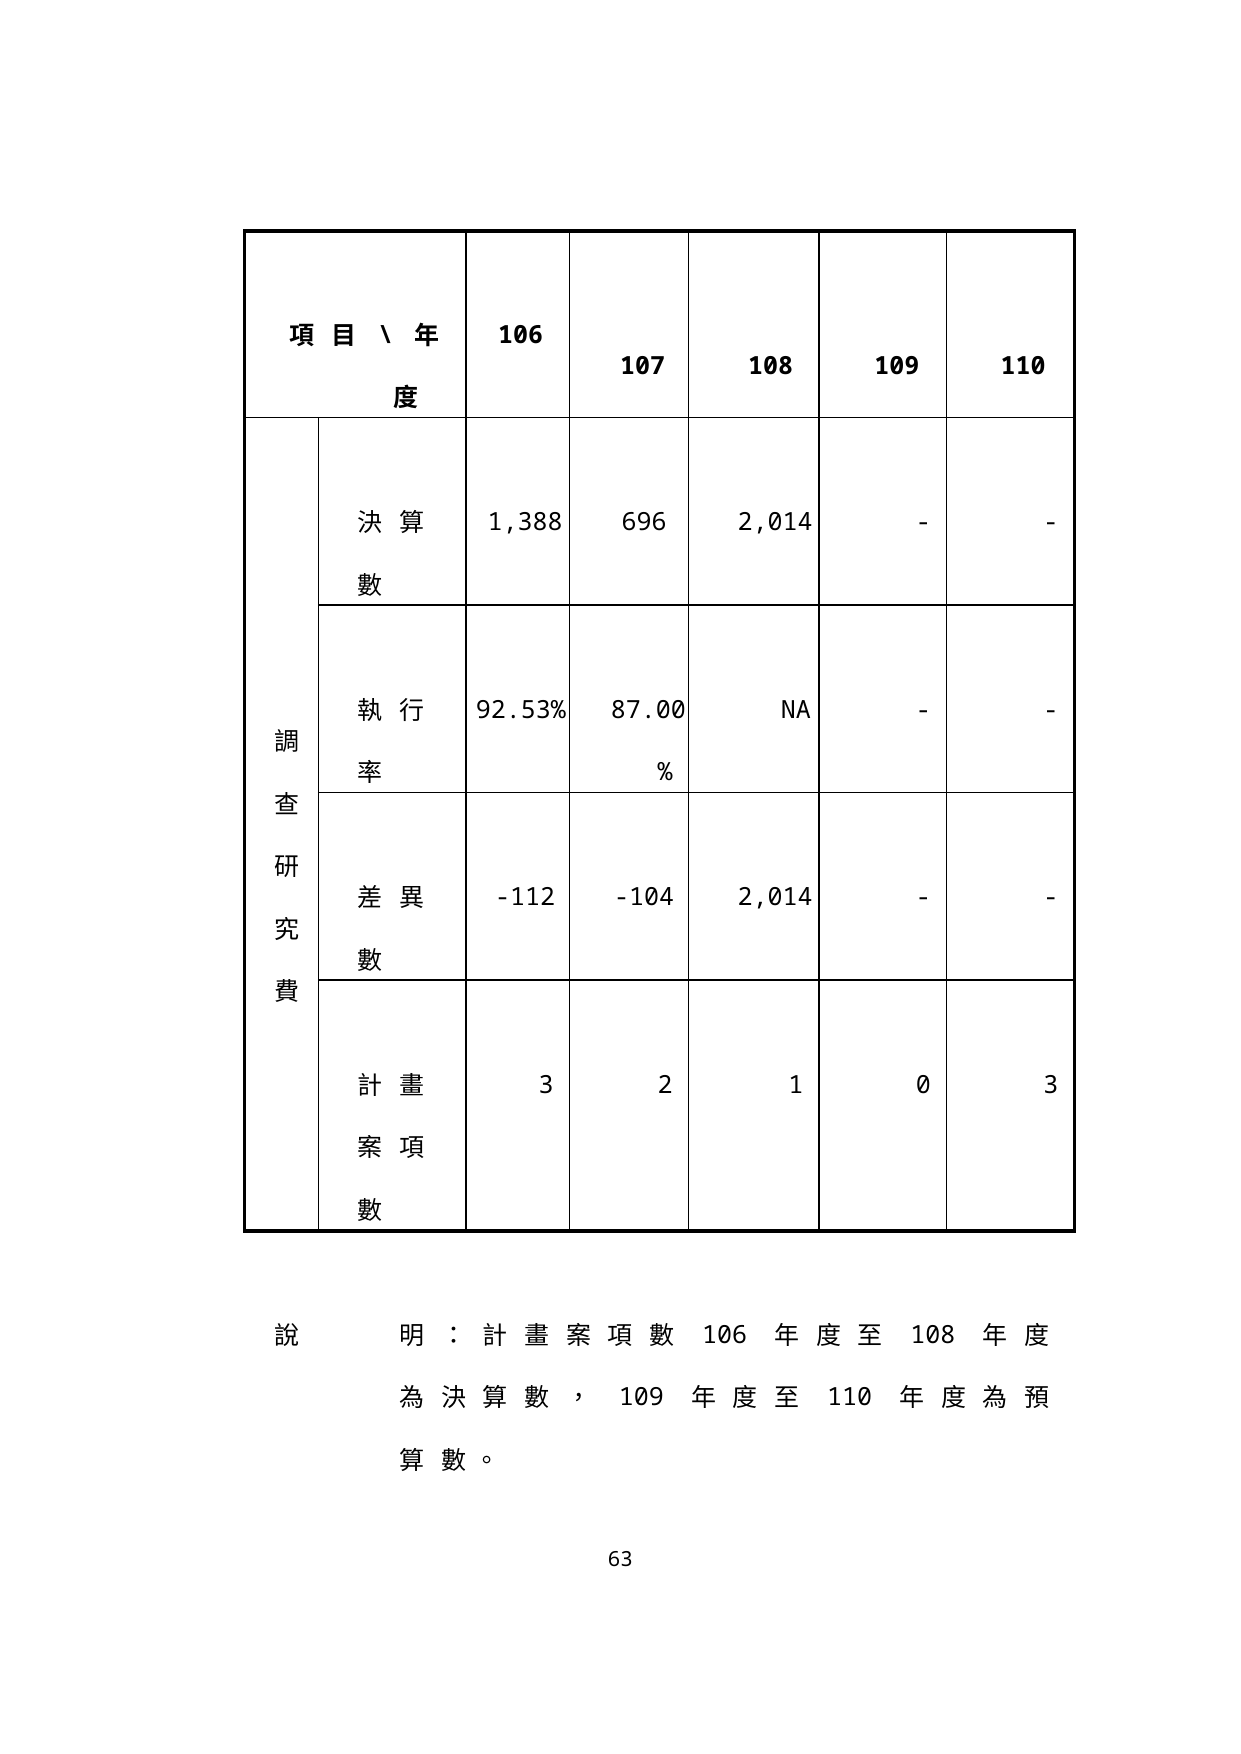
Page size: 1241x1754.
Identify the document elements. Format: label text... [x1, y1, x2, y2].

table_header 106 [467, 233, 569, 417]
table_cell 3 [947, 981, 1073, 1229]
table_header 110 [947, 233, 1073, 417]
table_cell 2,014 [689, 793, 818, 979]
table_cell - [820, 606, 946, 792]
table_cell 2 [570, 981, 688, 1229]
table_header 107 [570, 233, 688, 417]
table_cell - [820, 418, 946, 604]
table_cell - [947, 606, 1073, 792]
table_cell 計畫案項數 [319, 981, 465, 1229]
table_header 項目\年度 [246, 233, 465, 417]
table_cell 決算數 [319, 418, 465, 604]
table_cell 調查研究費 [246, 418, 318, 1229]
table_cell NA [689, 606, 818, 792]
table_cell 87.00% [570, 606, 688, 792]
table_cell 2,014 [689, 418, 818, 604]
table_cell 696 [570, 418, 688, 604]
table_cell -112 [467, 793, 569, 979]
table_cell 1 [689, 981, 818, 1229]
table_cell - [947, 793, 1073, 979]
table_cell - [947, 418, 1073, 604]
text 說 明：計畫案項數106年度至108年度為決算數，109年度至110年度為預算數。 [241, 1292, 1058, 1479]
table_header 109 [820, 233, 946, 417]
table_cell - [820, 793, 946, 979]
table_cell 1,388 [467, 418, 569, 604]
table_cell 執行率 [319, 606, 465, 792]
table_cell 差異數 [319, 793, 465, 979]
table_cell 92.53% [467, 606, 569, 792]
table_cell 0 [820, 981, 946, 1229]
table_cell 3 [467, 981, 569, 1229]
table_cell -104 [570, 793, 688, 979]
table_header 108 [689, 233, 818, 417]
